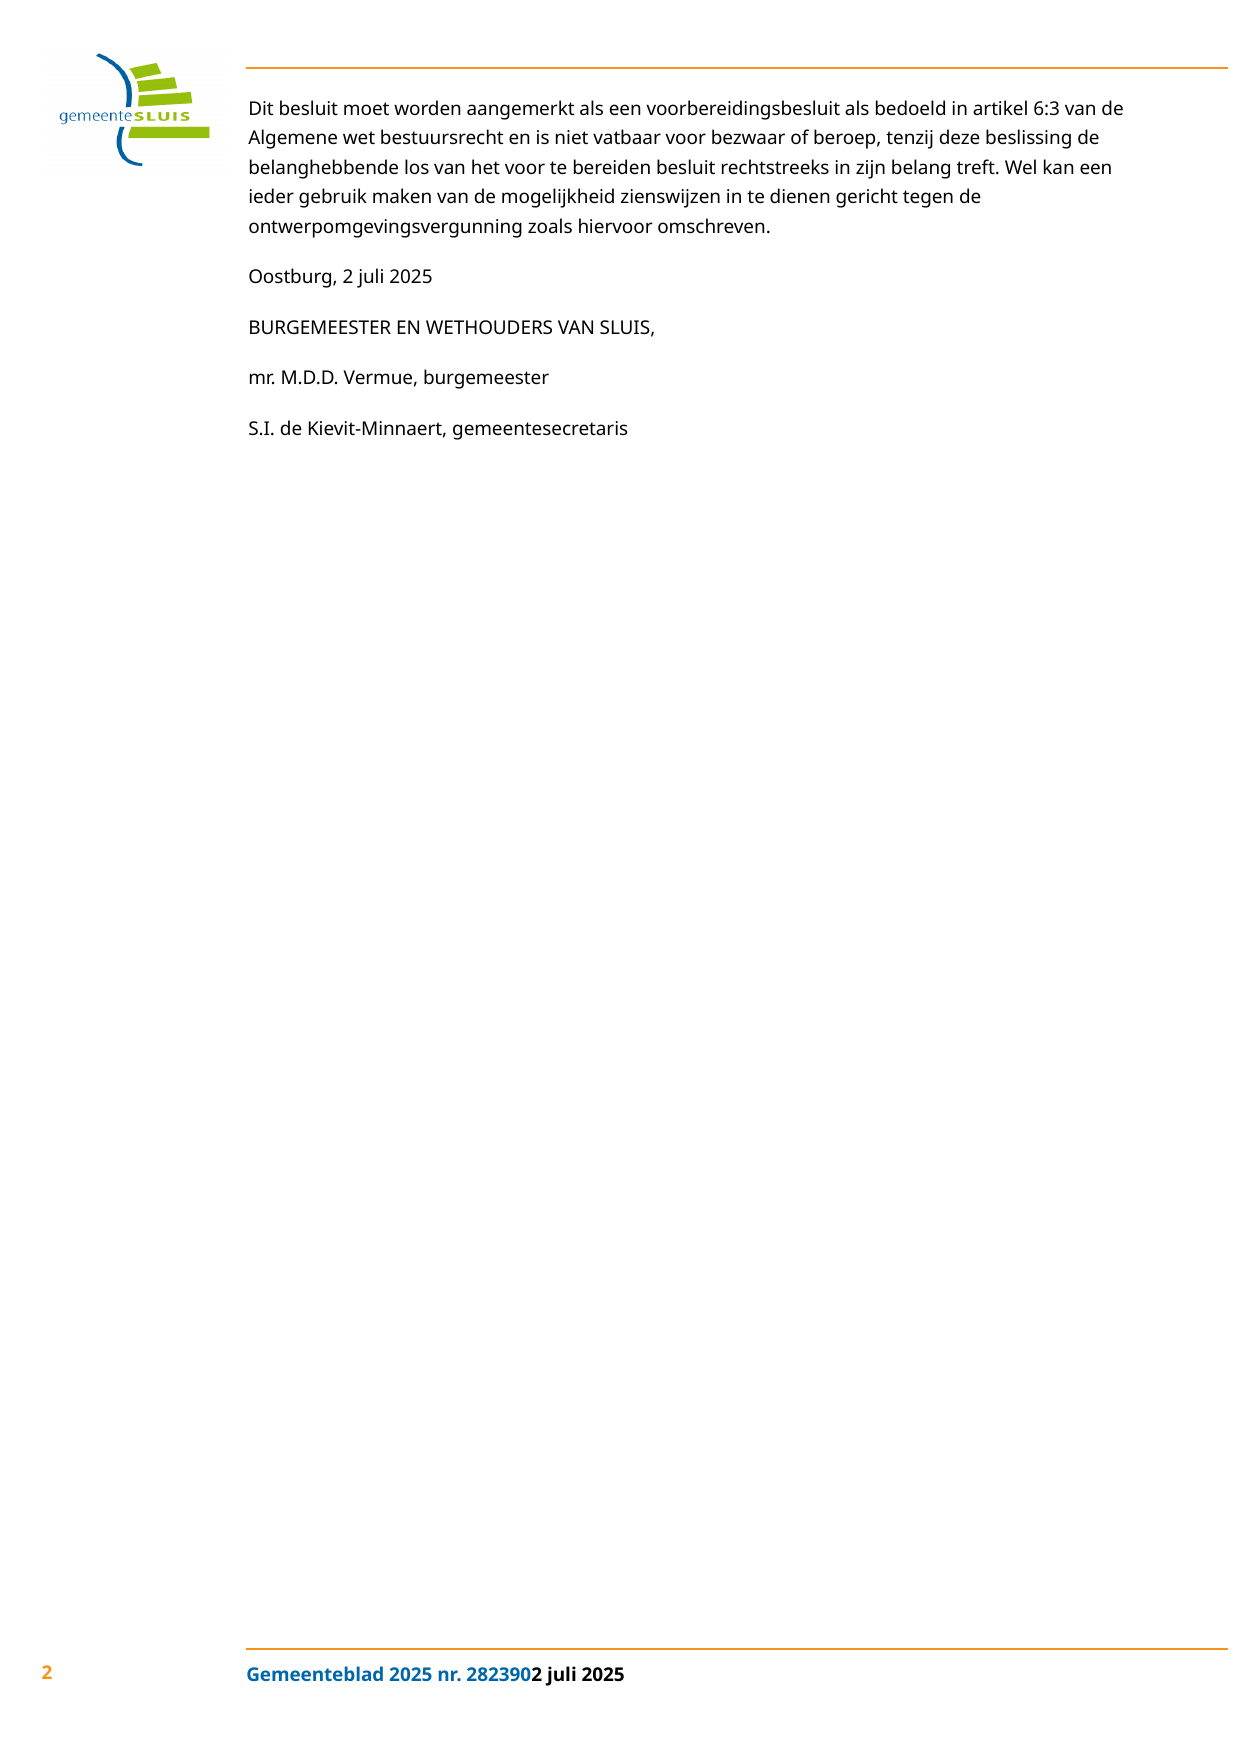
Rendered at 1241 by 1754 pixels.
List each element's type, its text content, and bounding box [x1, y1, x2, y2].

text mr. M.D.D. Vermue, burgemeester [248, 364, 1152, 390]
picture [41, 47, 231, 172]
text S.I. de Kievit-Minnaert, gemeentesecretaris [248, 415, 1152, 441]
text Dit besluit moet worden aangemerkt als een voorbereidingsbesluit als bedoeld in artikel 6:3 van de Algemene wet bestuursrecht en is niet vatbaar voor bezwaar of beroep, tenzij deze beslissing de belanghebbende los van het voor te bereiden besluit rechtstreeks in zijn belang treft. Wel kan een ieder gebruik maken van de mogelijkheid zienswijzen in te dienen gericht tegen de ontwerpomgevingsvergunning zoals hiervoor omschreven. [248, 95, 1152, 239]
text Oostburg, 2 juli 2025 [248, 263, 1152, 289]
text BURGEMEESTER EN WETHOUDERS VAN SLUIS, [248, 314, 1152, 340]
